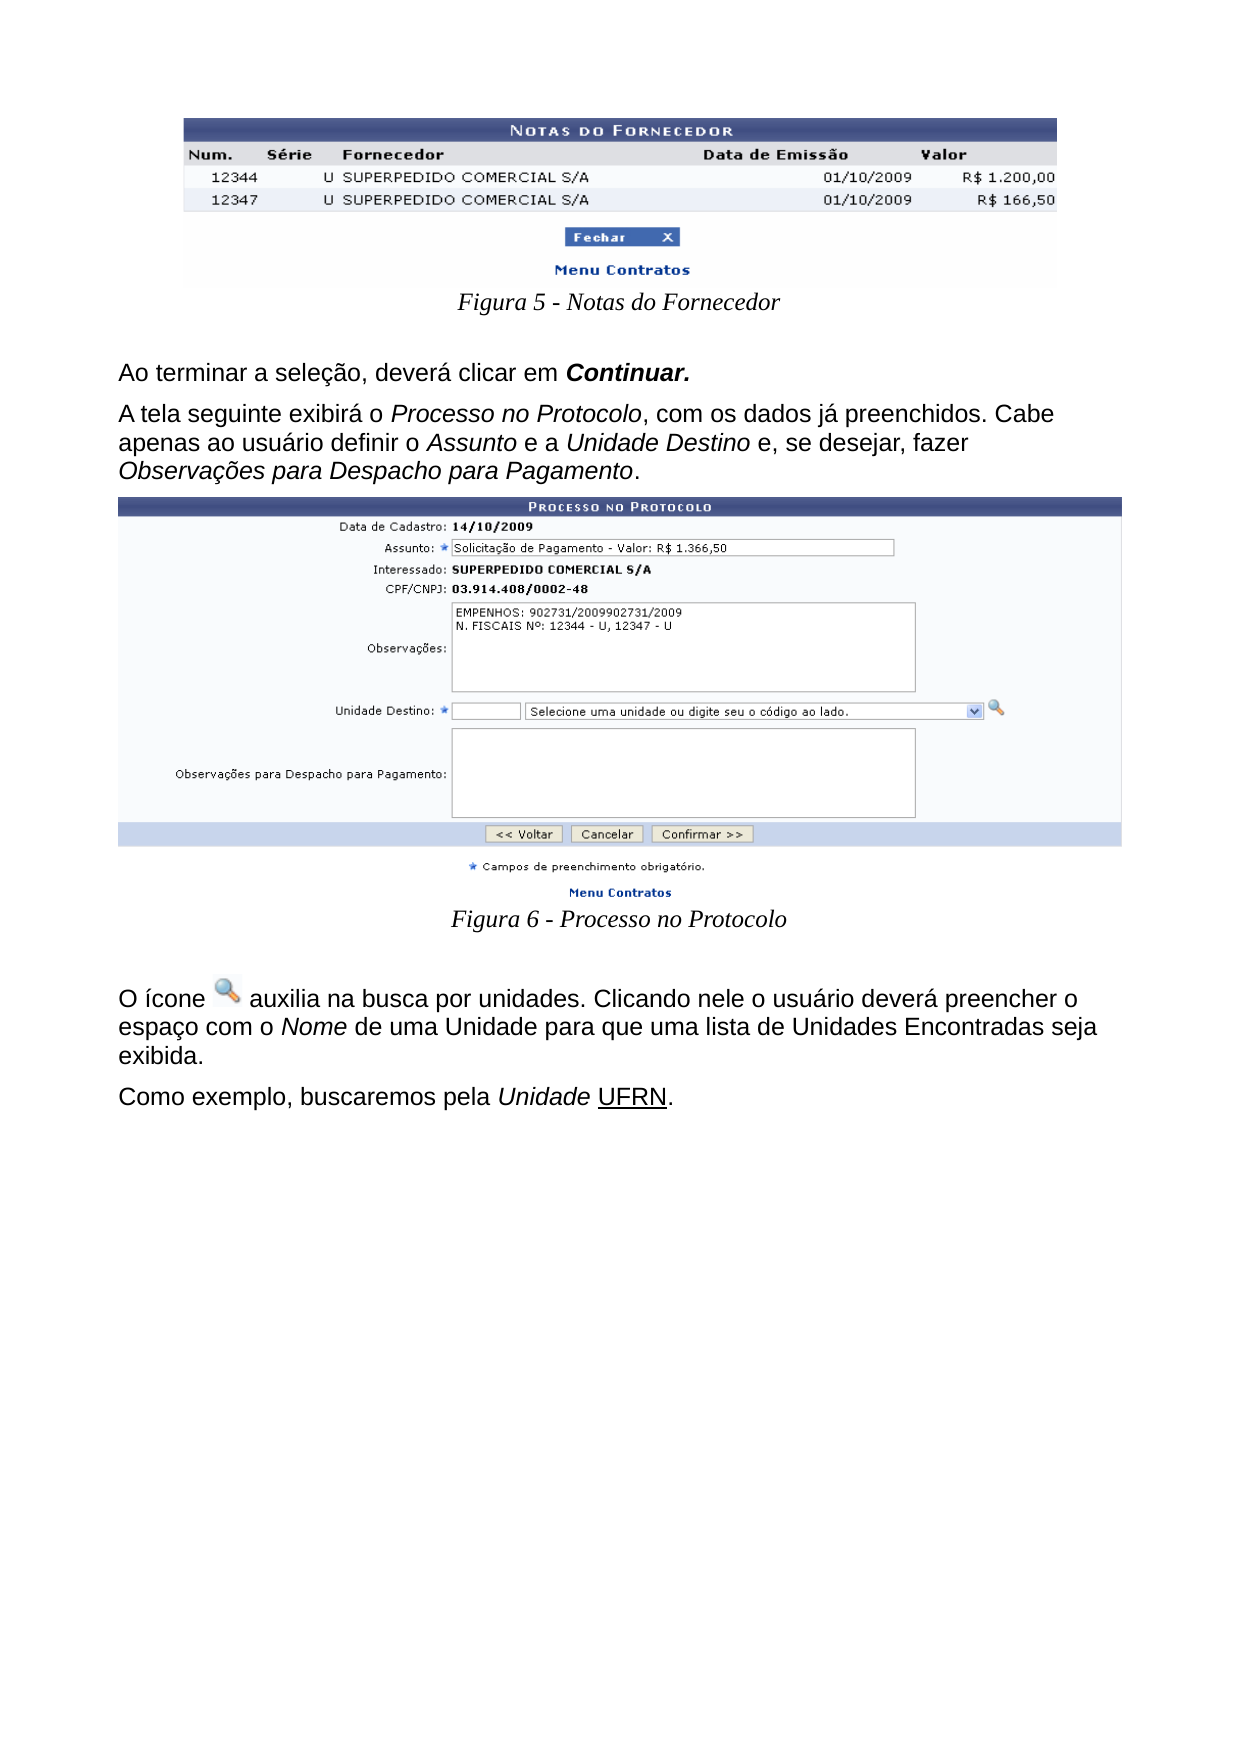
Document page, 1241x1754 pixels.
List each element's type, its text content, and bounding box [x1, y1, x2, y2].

text Como exemplo, buscaremos pela Unidade UFRN. [118, 1082, 1122, 1111]
picture [118, 497, 1123, 905]
text Figura 6 - Processo no Protocolo [118, 905, 1122, 933]
picture [183, 118, 1057, 288]
picture [212, 974, 243, 1007]
text A tela seguinte exibirá o Processo no Protocolo, com os dados já preenchidos. Cabe apenas ao usuário definir o Assunto e a Unidade Destino e, se desejar, fazer Observações para Despacho para Pagamento. [118, 399, 1122, 485]
text Ao terminar a seleção, deverá clicar em Continuar. [118, 357, 1122, 386]
text O ícone auxilia na busca por unidades. Clicando nele o usuário deverá preencher o espaço com o Nome de uma Unidade para que uma lista de Unidades Encontradas seja exibida. [118, 974, 1122, 1070]
text Figura 5 - Notas do Fornecedor [118, 288, 1122, 316]
